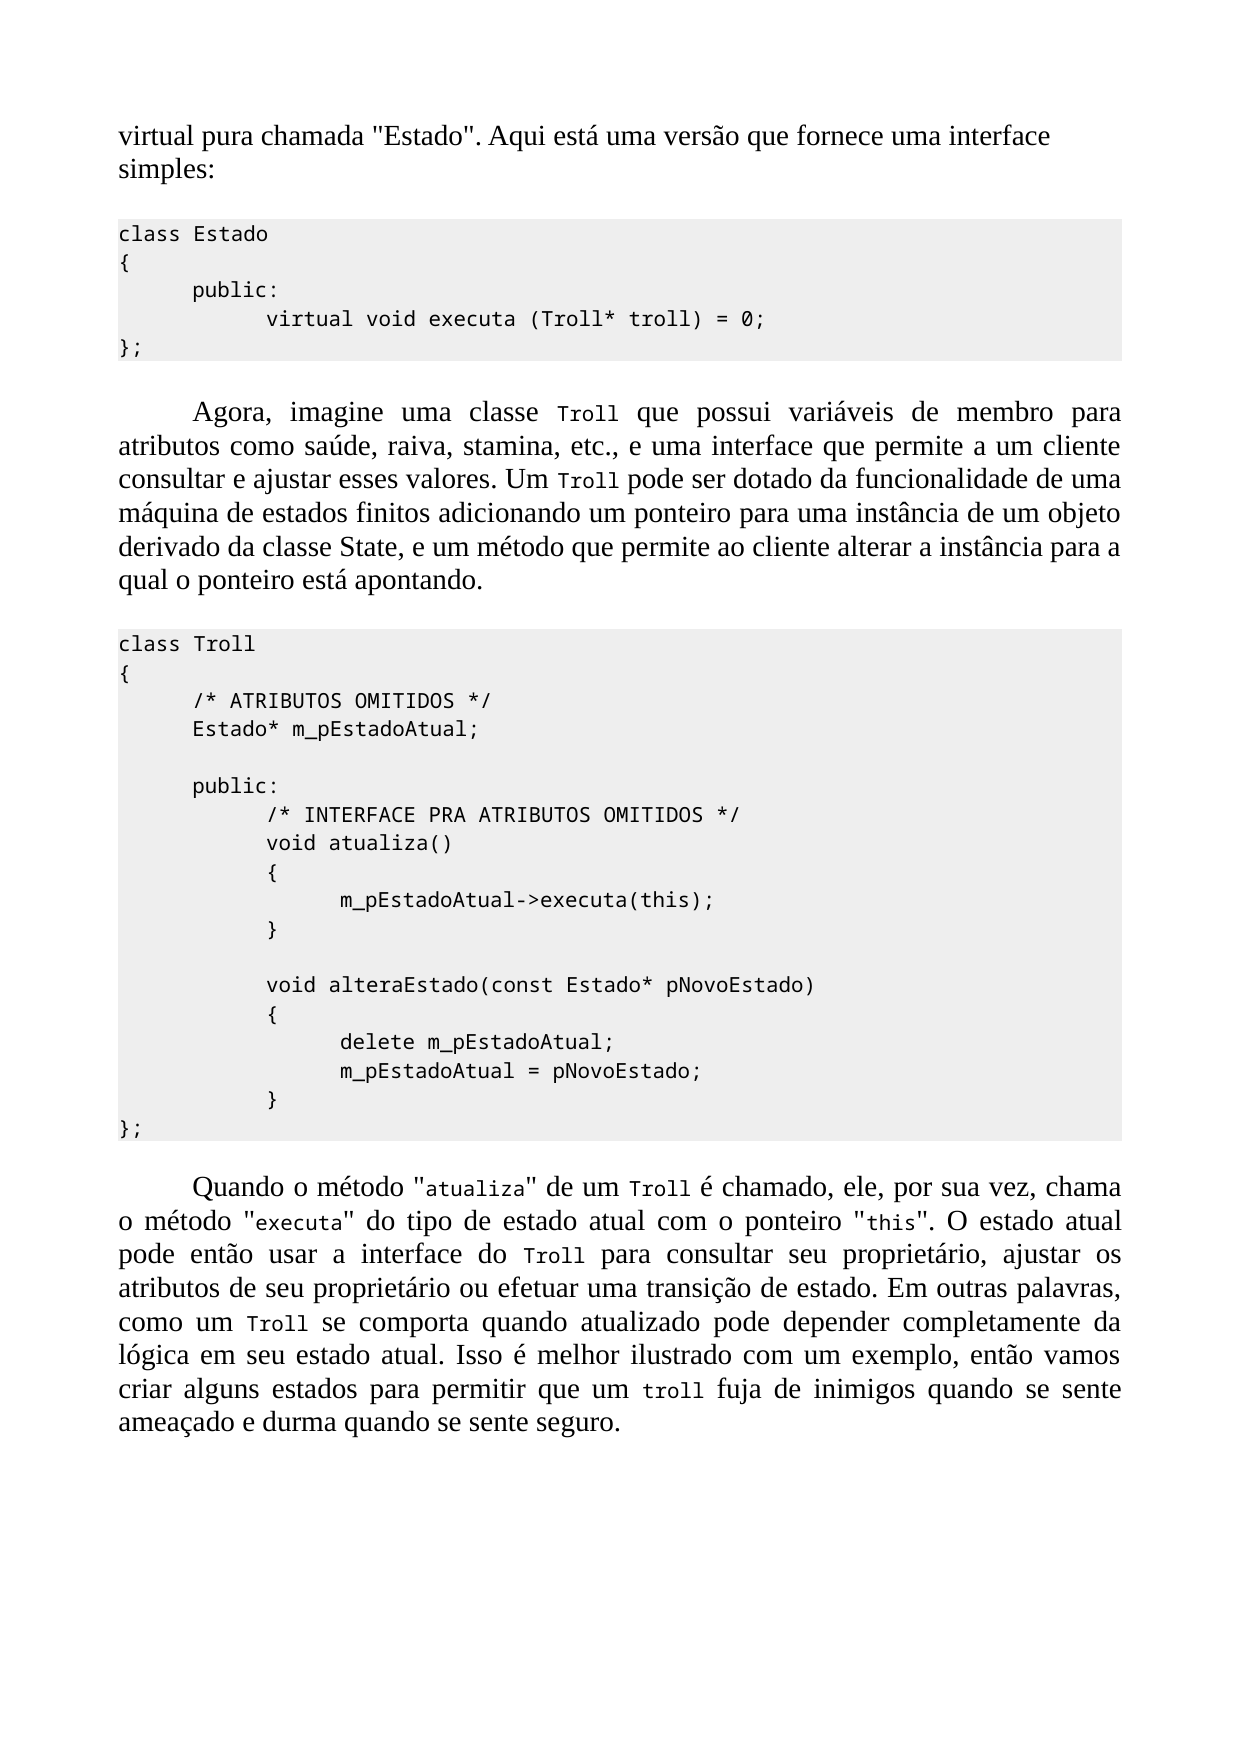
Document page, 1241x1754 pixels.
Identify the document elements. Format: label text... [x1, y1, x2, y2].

text delete m_pEstadoAtual; [118, 1027, 1122, 1056]
text Agora, imagine uma classe Troll que possui variáveis de membro para atributos como saúde, raiva, stamina, etc., e uma interface que permite a um cliente consultar e ajustar esses valores. Um Troll pode ser dotado da funcionalidade de uma máquina de estados finitos adicionando um ponteiro para uma instância de um objeto derivado da classe State, e um método que permite ao cliente alterar a instância para a qual o ponteiro está apontando. [118, 394, 1122, 596]
text class Estado [118, 219, 1122, 247]
text void atualiza() [118, 828, 1122, 857]
text { [118, 247, 1122, 276]
text virtual pura chamada "Estado". Aqui está uma versão que fornece uma interface simples: [118, 118, 1122, 185]
text }; [118, 332, 1122, 361]
text Quando o método "atualiza" de um Troll é chamado, ele, por sua vez, chama o método "executa" do tipo de estado atual com o ponteiro "this". O estado atual pode então usar a interface do Troll para consultar seu proprietário, ajustar os atributos de seu proprietário ou efetuar uma transição de estado. Em outras palavras, como um Troll se comporta quando atualizado pode depender completamente da lógica em seu estado atual. Isso é melhor ilustrado com um exemplo, então vamos criar alguns estados para permitir que um troll fuja de inimigos quando se sente ameaçado e durma quando se sente seguro. [118, 1169, 1122, 1438]
text virtual void executa (Troll* troll) = 0; [118, 304, 1122, 332]
text m_pEstadoAtual = pNovoEstado; [118, 1056, 1122, 1084]
text { [118, 658, 1122, 686]
text } [118, 914, 1122, 942]
text { [118, 857, 1122, 885]
text /* ATRIBUTOS OMITIDOS */ [118, 686, 1122, 714]
text public: [118, 276, 1122, 304]
text Estado* m_pEstadoAtual; [118, 714, 1122, 743]
text { [118, 999, 1122, 1027]
text m_pEstadoAtual->executa(this); [118, 885, 1122, 914]
text public: [118, 771, 1122, 800]
text /* INTERFACE PRA ATRIBUTOS OMITIDOS */ [118, 800, 1122, 828]
text } [118, 1084, 1122, 1113]
text }; [118, 1113, 1122, 1141]
text void alteraEstado(const Estado* pNovoEstado) [118, 971, 1122, 999]
text class Troll [118, 629, 1122, 658]
